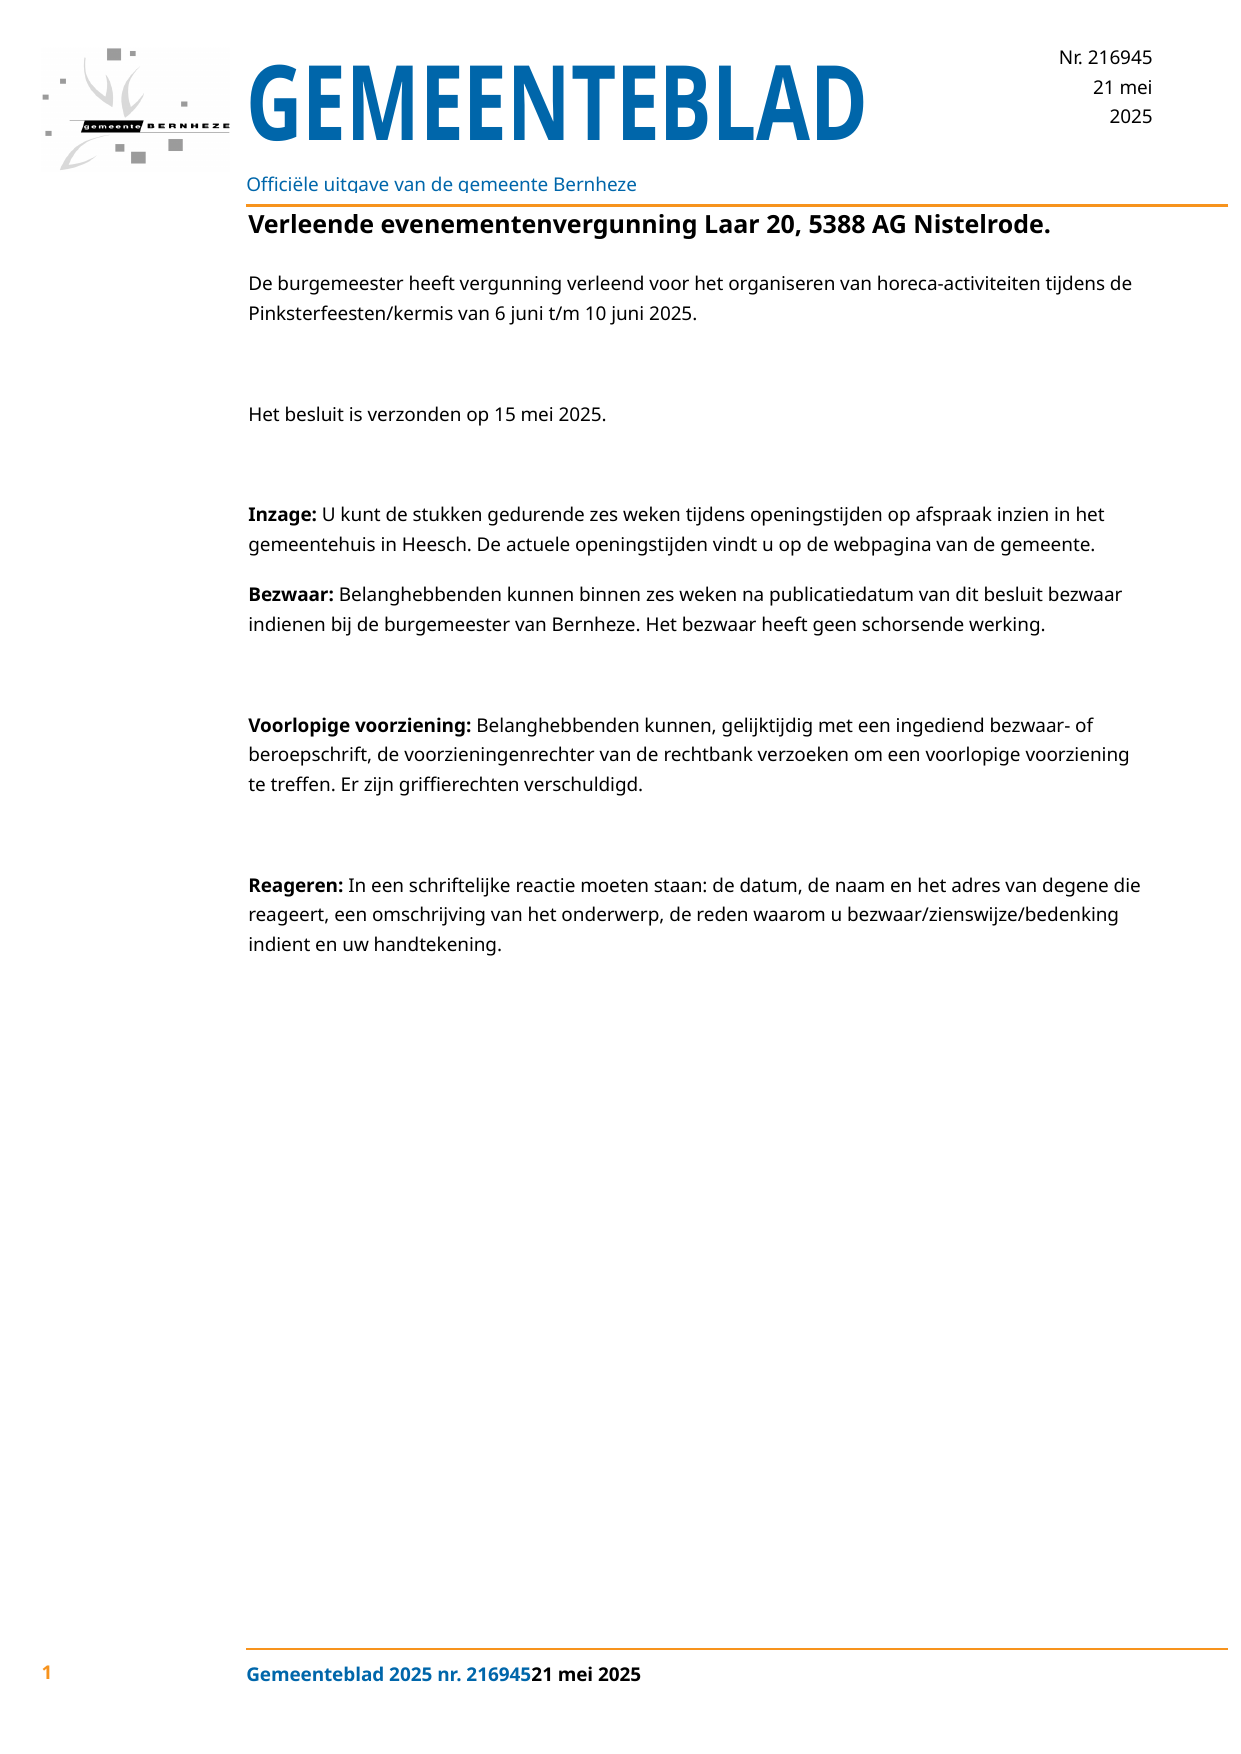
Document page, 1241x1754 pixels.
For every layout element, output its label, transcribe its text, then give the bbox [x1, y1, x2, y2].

text Inzage: U kunt de stukken gedurende zes weken tijdens openingstijden op afspraak inzien in het gemeentehuis in Heesch. De actuele openingstijden vindt u op de webpagina van de gemeente. [248, 502, 1152, 557]
text Het besluit is verzonden op 15 mei 2025. [248, 401, 1152, 426]
text Reageren: In een schriftelijke reactie moeten staan: de datum, de naam en het adres van degene die reageert, een omschrijving van het onderwerp, de reden waarom u bezwaar/zienswijze/bedenking indient en uw handtekening. [248, 872, 1152, 957]
text De burgemeester heeft vergunning verleend voor het organiseren van horeca-activiteiten tijdens de Pinksterfeesten/kermis van 6 juni t/m 10 juni 2025. [248, 270, 1152, 326]
picture [41, 47, 231, 172]
text Bezwaar: Belanghebbenden kunnen binnen zes weken na publicatiedatum van dit besluit bezwaar indienen bij de burgemeester van Bernheze. Het bezwaar heeft geen schorsende werking. [248, 582, 1152, 637]
text Verleende evenementenvergunning Laar 20, 5388 AG Nistelrode. [248, 207, 1152, 241]
text Voorlopige voorziening: Belanghebbenden kunnen, gelijktijdig met een ingediend bezwaar- of beroepschrift, de voorzieningenrechter van de rechtbank verzoeken om een voorlopige voorziening te treffen. Er zijn griffierechten verschuldigd. [248, 712, 1152, 797]
